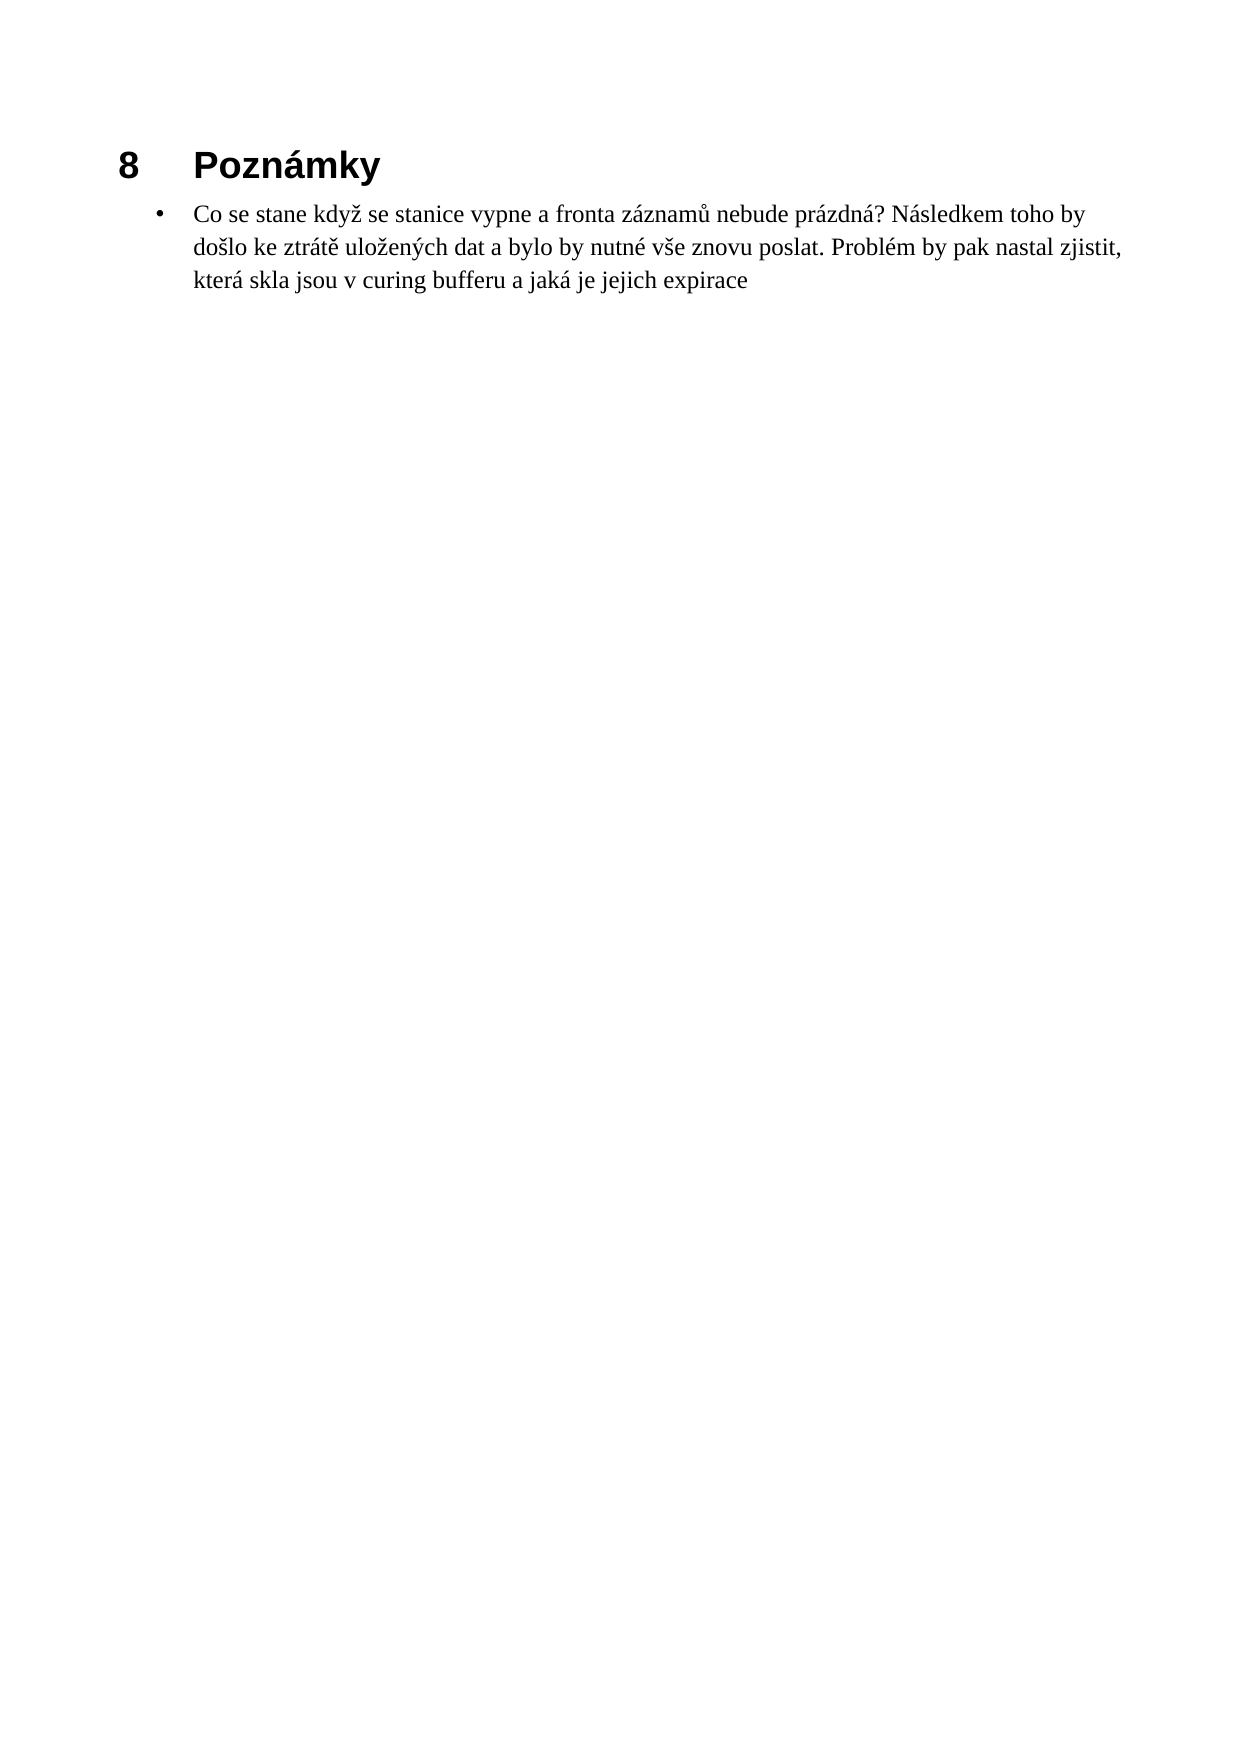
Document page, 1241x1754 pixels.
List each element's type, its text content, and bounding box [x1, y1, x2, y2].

subtitle Poznámky [118, 143, 1122, 187]
list Co se stane když se stanice vypne a fronta záznamů nebude prázdná? Následkem toho by došlo ke ztrátě uložených dat a bylo by nutné vše znovu poslat. Problém by pak nastal zjistit, která skla jsou v curing bufferu a jaká je jejich expirace [156, 199, 1122, 294]
